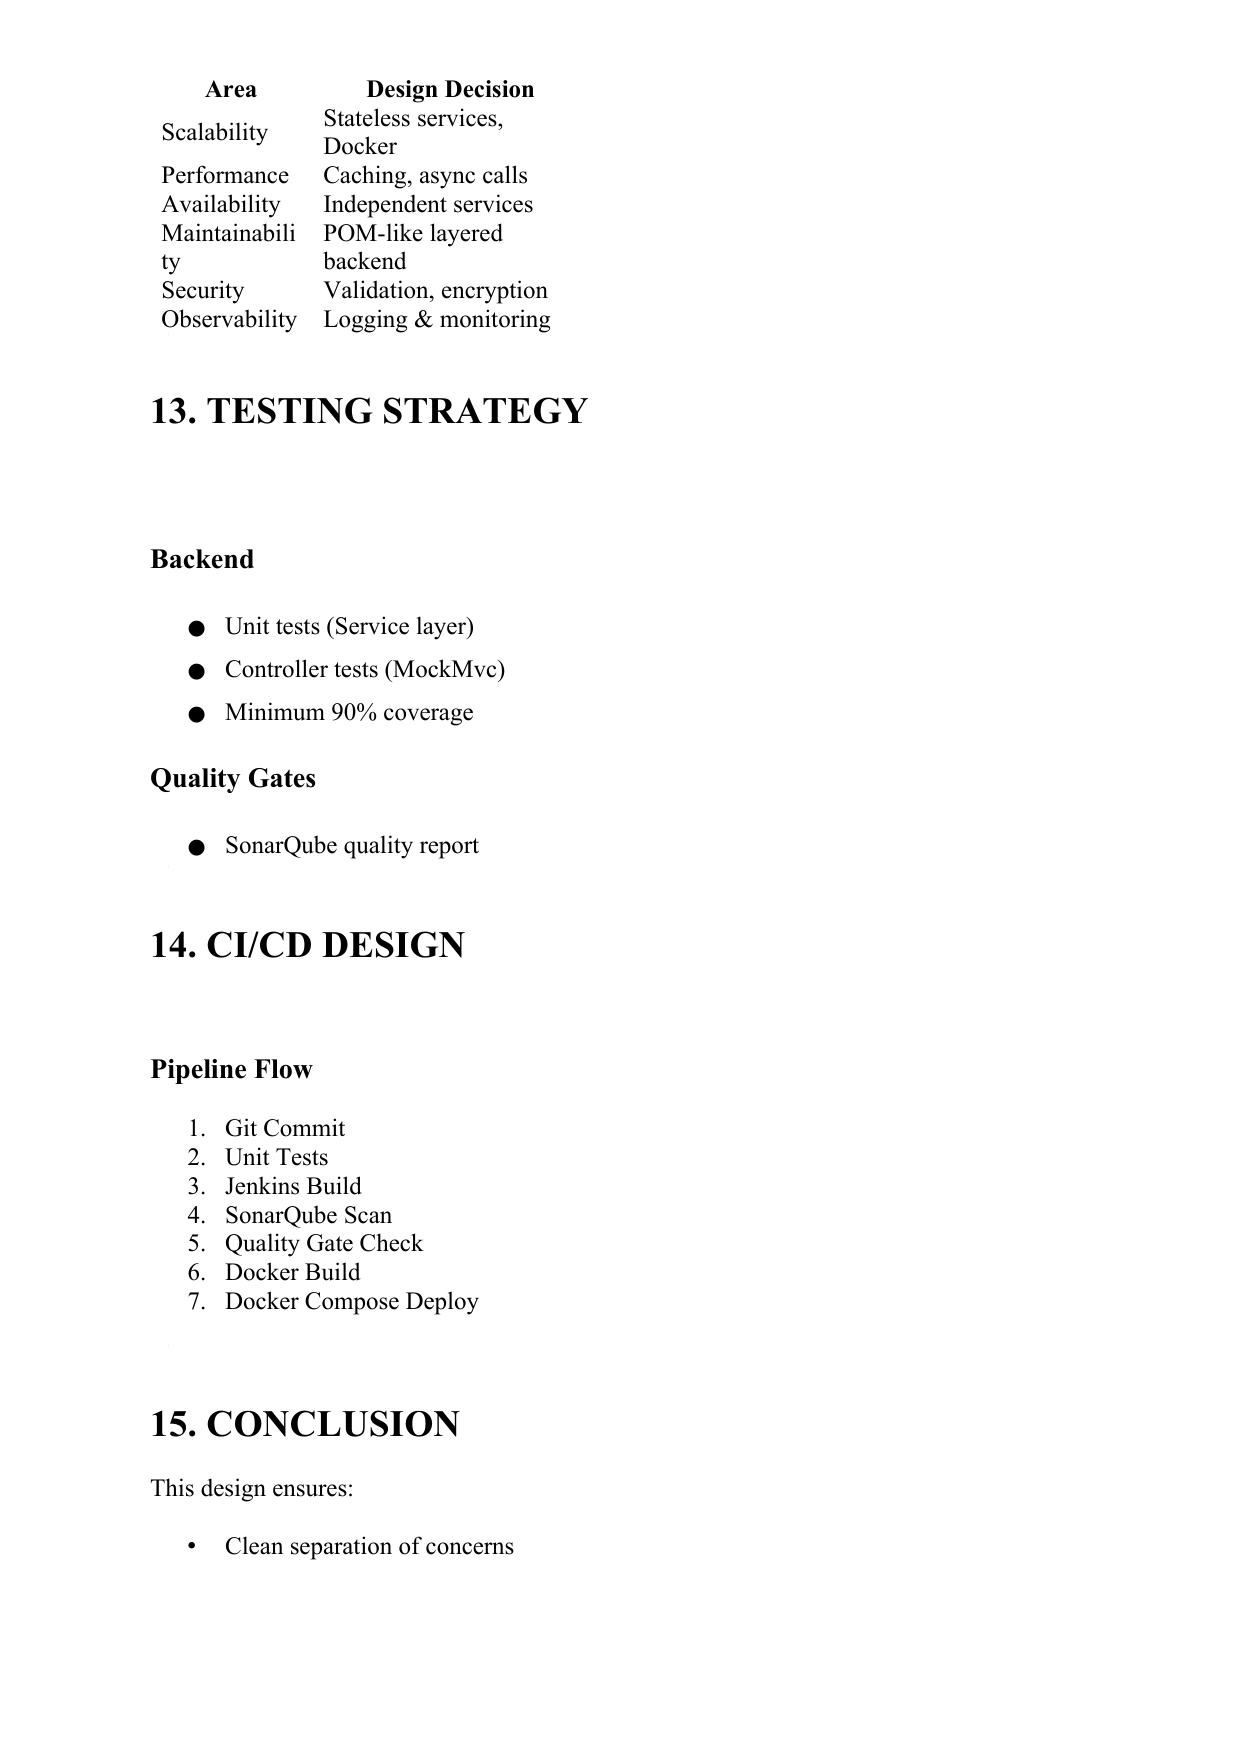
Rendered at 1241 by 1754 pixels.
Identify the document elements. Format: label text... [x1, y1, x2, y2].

table_cell Performance [150, 160, 312, 189]
table_cell Independent services [312, 189, 589, 218]
table_cell Logging & monitoring [312, 304, 589, 333]
list Docker Build [187, 1257, 1090, 1286]
table_cell Caching, async calls [312, 160, 589, 189]
table_cell POM-like layered backend [312, 218, 589, 275]
text Pipeline Flow [150, 1052, 1090, 1084]
list Controller tests (MockMvc) [187, 646, 1090, 689]
table_cell Validation, encryption [312, 275, 589, 304]
text 15. CONCLUSION [150, 1401, 1090, 1444]
table_cell Scalability [150, 103, 312, 160]
list Git Commit [187, 1113, 1090, 1142]
list Minimum 90% coverage [187, 689, 1090, 732]
text 14. CI/CD DESIGN [150, 922, 1090, 966]
text 13. TESTING STRATEGY [150, 389, 1090, 432]
table_cell Maintainability [150, 218, 312, 275]
text Backend [150, 542, 1090, 574]
list Docker Compose Deploy [187, 1286, 1090, 1315]
table_cell Observability [150, 304, 312, 333]
list Quality Gate Check [187, 1228, 1090, 1257]
text Quality Gates [150, 761, 1090, 793]
table_header Design Decision [312, 74, 589, 103]
list SonarQube Scan [187, 1200, 1090, 1228]
table_cell Availability [150, 189, 312, 218]
list Jenkins Build [187, 1171, 1090, 1200]
list SonarQube quality report [187, 823, 1090, 865]
table_header Area [150, 74, 312, 103]
text This design ensures: [150, 1473, 1090, 1502]
list Unit tests (Service layer) [187, 604, 1090, 646]
table_cell Security [150, 275, 312, 304]
list Unit Tests [187, 1142, 1090, 1171]
list Clean separation of concerns [187, 1531, 1090, 1560]
table_cell Stateless services, Docker [312, 103, 589, 160]
